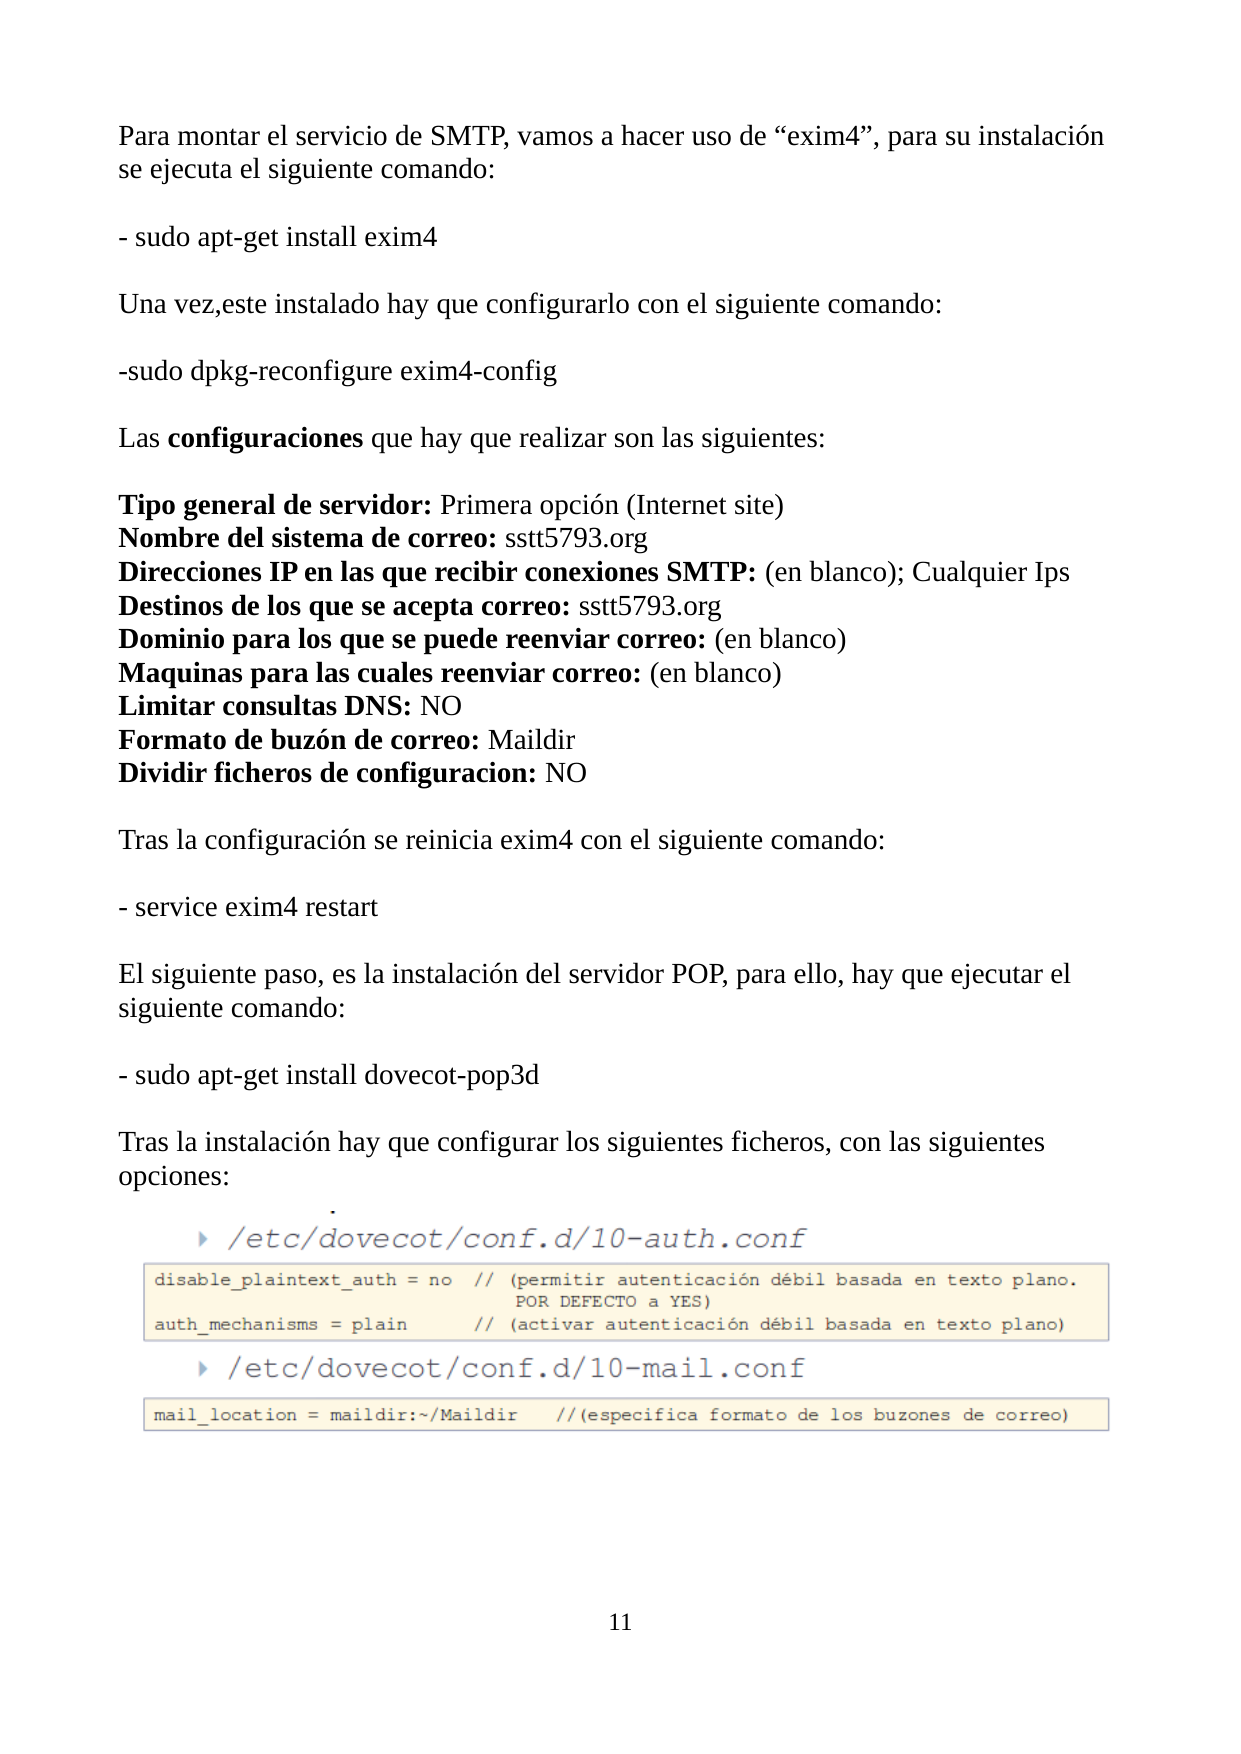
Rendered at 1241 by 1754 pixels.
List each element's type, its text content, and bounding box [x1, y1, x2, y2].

text - sudo apt-get install exim4 [118, 219, 1122, 252]
text Tras la configuración se reinicia exim4 con el siguiente comando: [118, 822, 1122, 856]
text Tipo general de servidor: Primera opción (Internet site) [118, 487, 1122, 521]
text Para montar el servicio de SMTP, vamos a hacer uso de “exim4”, para su instalación se ejecuta el siguiente comando: [118, 118, 1122, 185]
text Destinos de los que se acepta correo: sstt5793.org [118, 588, 1122, 621]
picture [122, 1211, 1127, 1438]
text Dividir ficheros de configuracion: NO [118, 755, 1122, 789]
text Direcciones IP en las que recibir conexiones SMTP: (en blanco); Cualquier Ips [118, 554, 1122, 588]
text Limitar consultas DNS: NO [118, 688, 1122, 722]
text El siguiente paso, es la instalación del servidor POP, para ello, hay que ejecutar el siguiente comando: [118, 957, 1122, 1024]
text Formato de buzón de correo: Maildir [118, 722, 1122, 755]
text Las configuraciones que hay que realizar son las siguientes: [118, 420, 1122, 453]
text - service exim4 restart [118, 889, 1122, 923]
text Nombre del sistema de correo: sstt5793.org [118, 521, 1122, 554]
text Dominio para los que se puede reenviar correo: (en blanco) [118, 621, 1122, 655]
text Maquinas para las cuales reenviar correo: (en blanco) [118, 655, 1122, 688]
text Una vez,este instalado hay que configurarlo con el siguiente comando: [118, 286, 1122, 319]
text - sudo apt-get install dovecot-pop3d [118, 1057, 1122, 1091]
text Tras la instalación hay que configurar los siguientes ficheros, con las siguientes opciones: [118, 1124, 1122, 1191]
text -sudo dpkg-reconfigure exim4-config [118, 353, 1122, 386]
